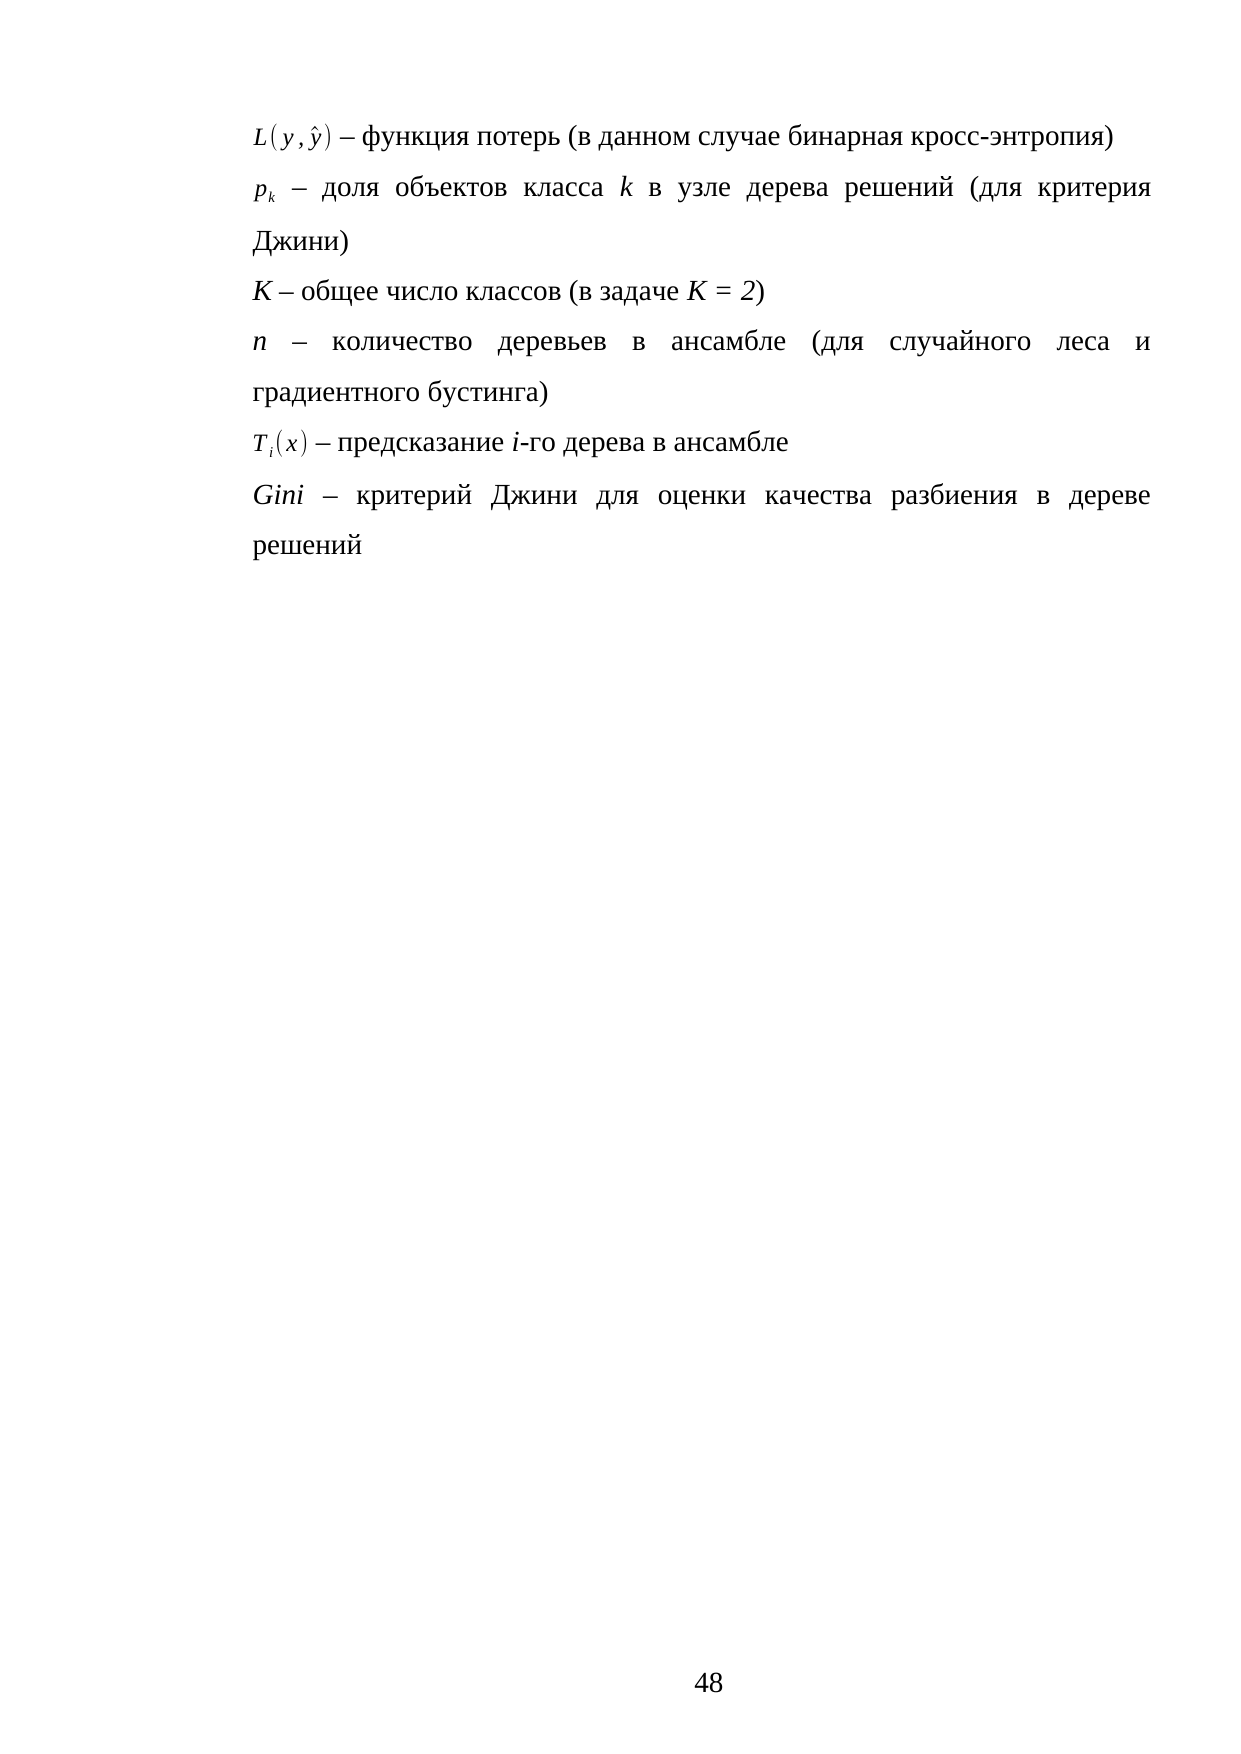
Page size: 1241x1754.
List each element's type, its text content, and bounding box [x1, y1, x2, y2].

list n – количество деревьев в ансамбле (для случайного леса и градиентного бустинга) [223, 323, 1152, 407]
list K – общее число классов (в задаче K = 2) [223, 273, 1152, 307]
list – предсказание i-го дерева в ансамбле [223, 424, 1152, 460]
list – функция потерь (в данном случае бинарная кросс-энтропия) [223, 118, 1152, 153]
list Gini – критерий Джини для оценки качества разбиения в дереве решений [223, 477, 1152, 561]
list – доля объектов класса k в узле дерева решений (для критерия Джини) [223, 169, 1152, 256]
